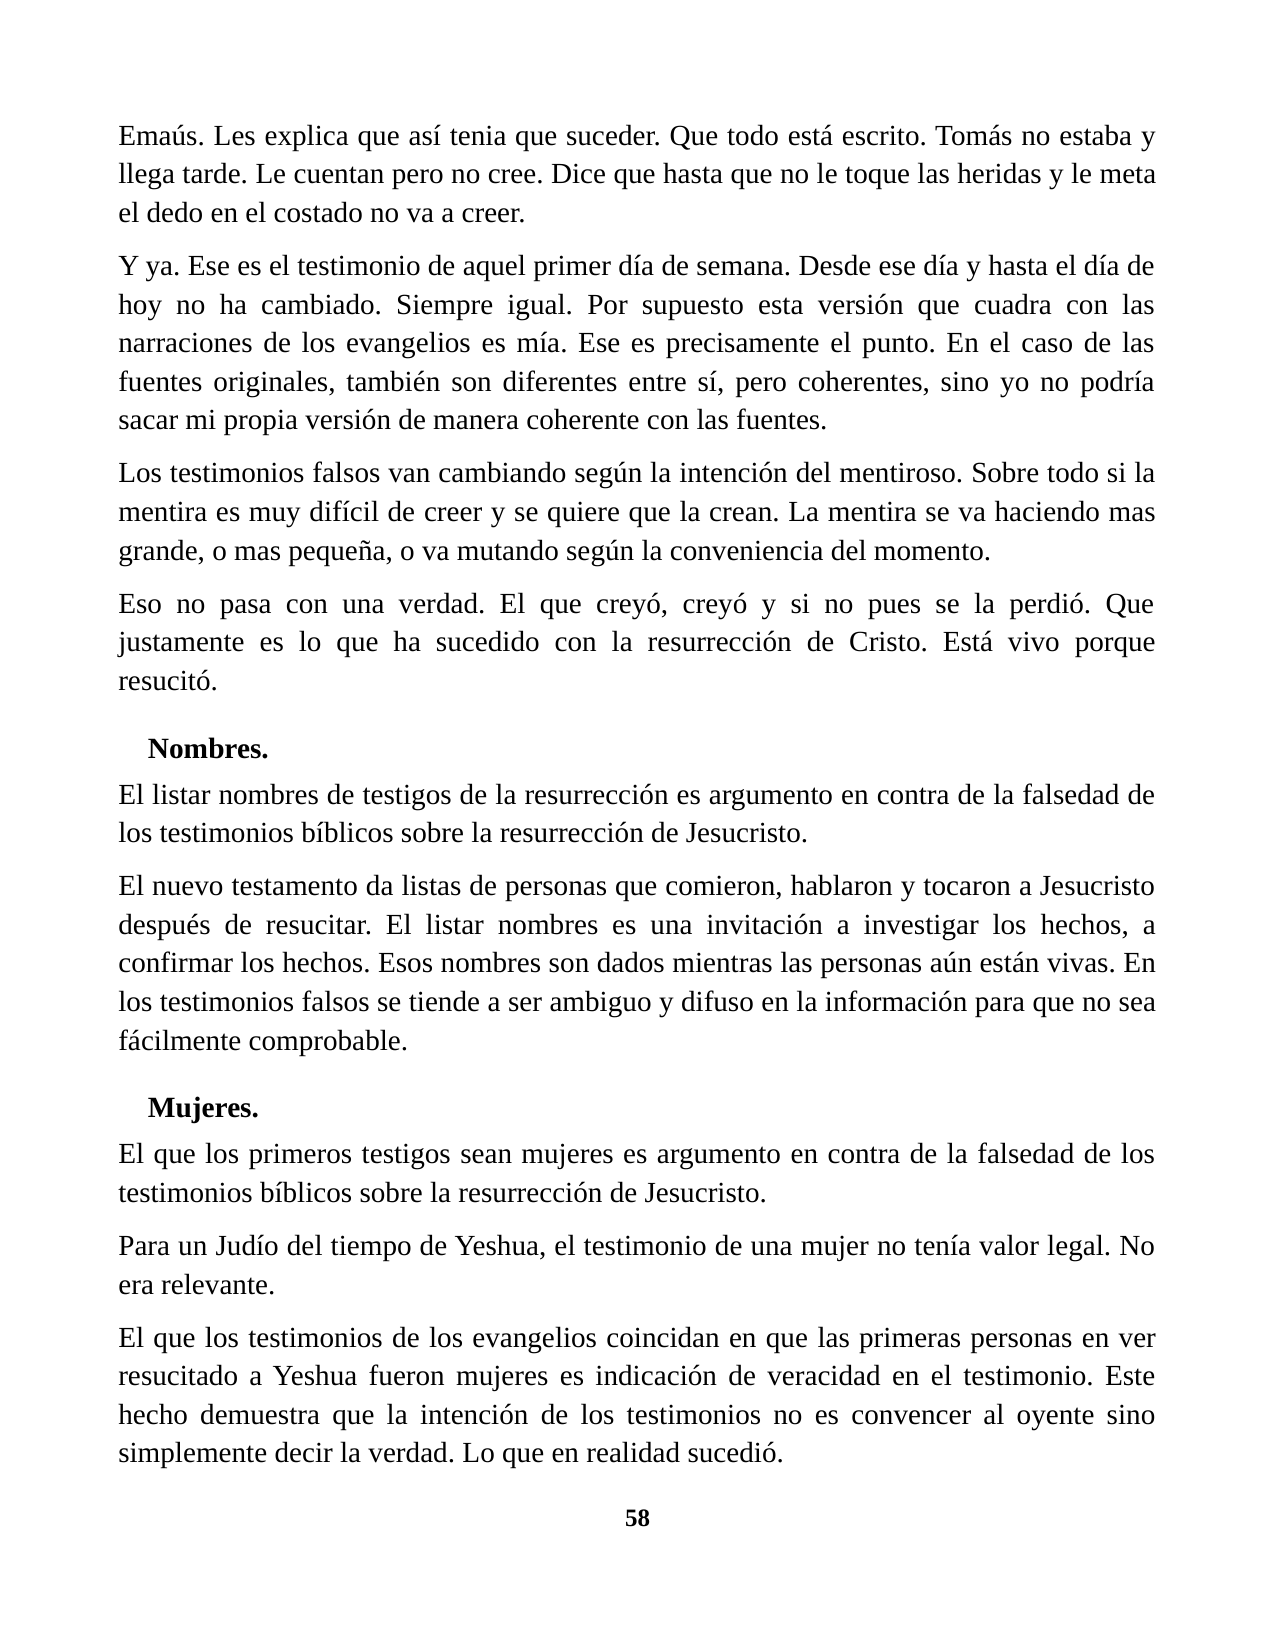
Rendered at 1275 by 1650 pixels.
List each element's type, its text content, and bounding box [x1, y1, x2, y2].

subtitle Mujeres. [148, 1090, 1157, 1124]
text Emaús. Les explica que así tenia que suceder. Que todo está escrito. Tomás no estaba y llega tarde. Le cuentan pero no cree. Dice que hasta que no le toque las heridas y le meta el dedo en el costado no va a creer. [118, 118, 1157, 229]
text Para un Judío del tiempo de Yeshua, el testimonio de una mujer no tenía valor legal. No era relevante. [118, 1228, 1157, 1300]
text El que los testimonios de los evangelios coincidan en que las primeras personas en ver resucitado a Yeshua fueron mujeres es indicación de veracidad en el testimonio. Este hecho demuestra que la intención de los testimonios no es convencer al oyente sino simplemente decir la verdad. Lo que en realidad sucedió. [118, 1320, 1157, 1469]
text Los testimonios falsos van cambiando según la intención del mentiroso. Sobre todo si la mentira es muy difícil de creer y se quiere que la crean. La mentira se va haciendo mas grande, o mas pequeña, o va mutando según la conveniencia del momento. [118, 456, 1157, 566]
text El listar nombres de testigos de la resurrección es argumento en contra de la falsedad de los testimonios bíblicos sobre la resurrección de Jesucristo. [118, 777, 1157, 849]
subtitle Nombres. [148, 731, 1157, 764]
text Eso no pasa con una verdad. El que creyó, creyó y si no pues se la perdió. Que justamente es lo que ha sucedido con la resurrección de Cristo. Está vivo porque resucitó. [118, 586, 1157, 696]
text El nuevo testamento da listas de personas que comieron, hablaron y tocaron a Jesucristo después de resucitar. El listar nombres es una invitación a investigar los hechos, a confirmar los hechos. Esos nombres son dados mientras las personas aún están vivas. En los testimonios falsos se tiende a ser ambiguo y difuso en la información para que no sea fácilmente comprobable. [118, 868, 1157, 1056]
text Y ya. Ese es el testimonio de aquel primer día de semana. Desde ese día y hasta el día de hoy no ha cambiado. Siempre igual. Por supuesto esta versión que cuadra con las narraciones de los evangelios es mía. Ese es precisamente el punto. En el caso de las fuentes originales, también son diferentes entre sí, pero coherentes, sino yo no podría sacar mi propia versión de manera coherente con las fuentes. [118, 248, 1157, 436]
text El que los primeros testigos sean mujeres es argumento en contra de la falsedad de los testimonios bíblicos sobre la resurrección de Jesucristo. [118, 1137, 1157, 1209]
